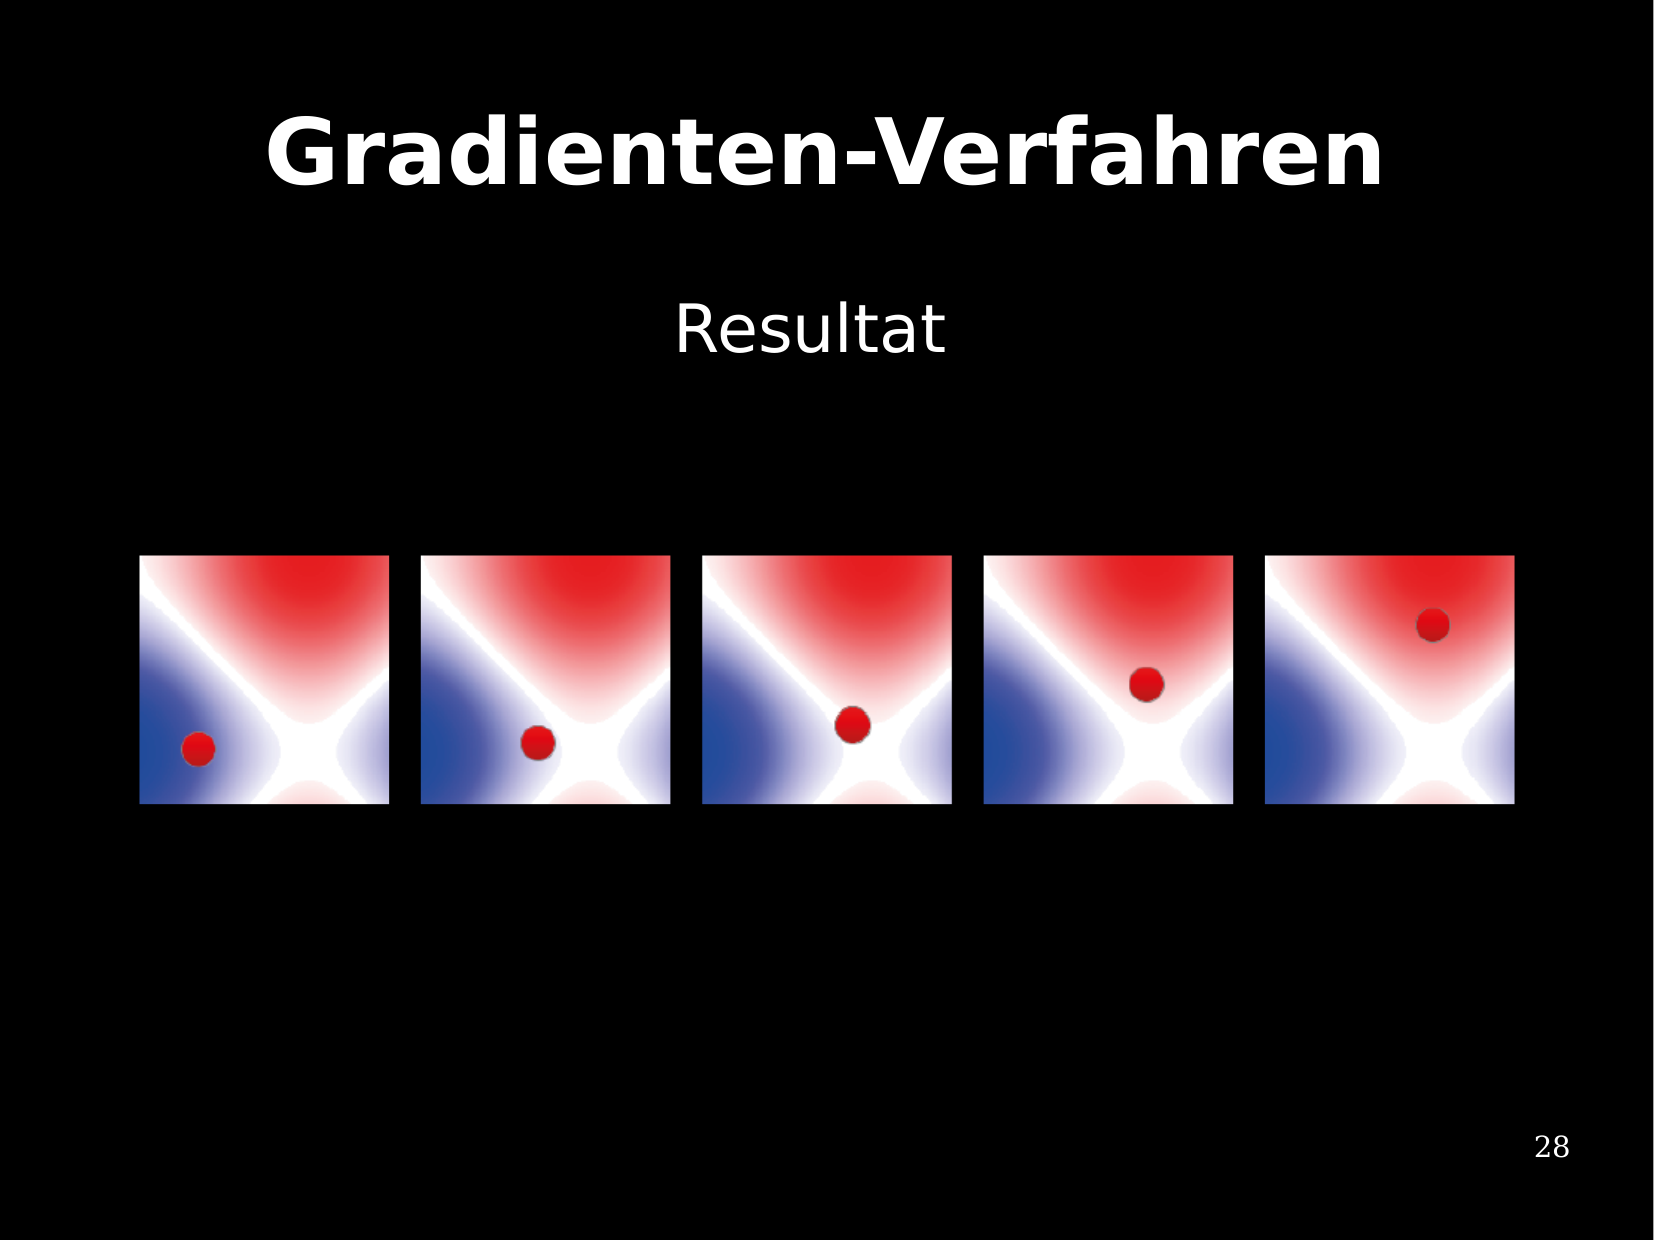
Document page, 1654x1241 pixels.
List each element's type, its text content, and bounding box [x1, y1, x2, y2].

picture [129, 545, 1527, 821]
title Gradienten-Verfahren [82, 49, 1571, 257]
list Resultat [82, 290, 1538, 1010]
